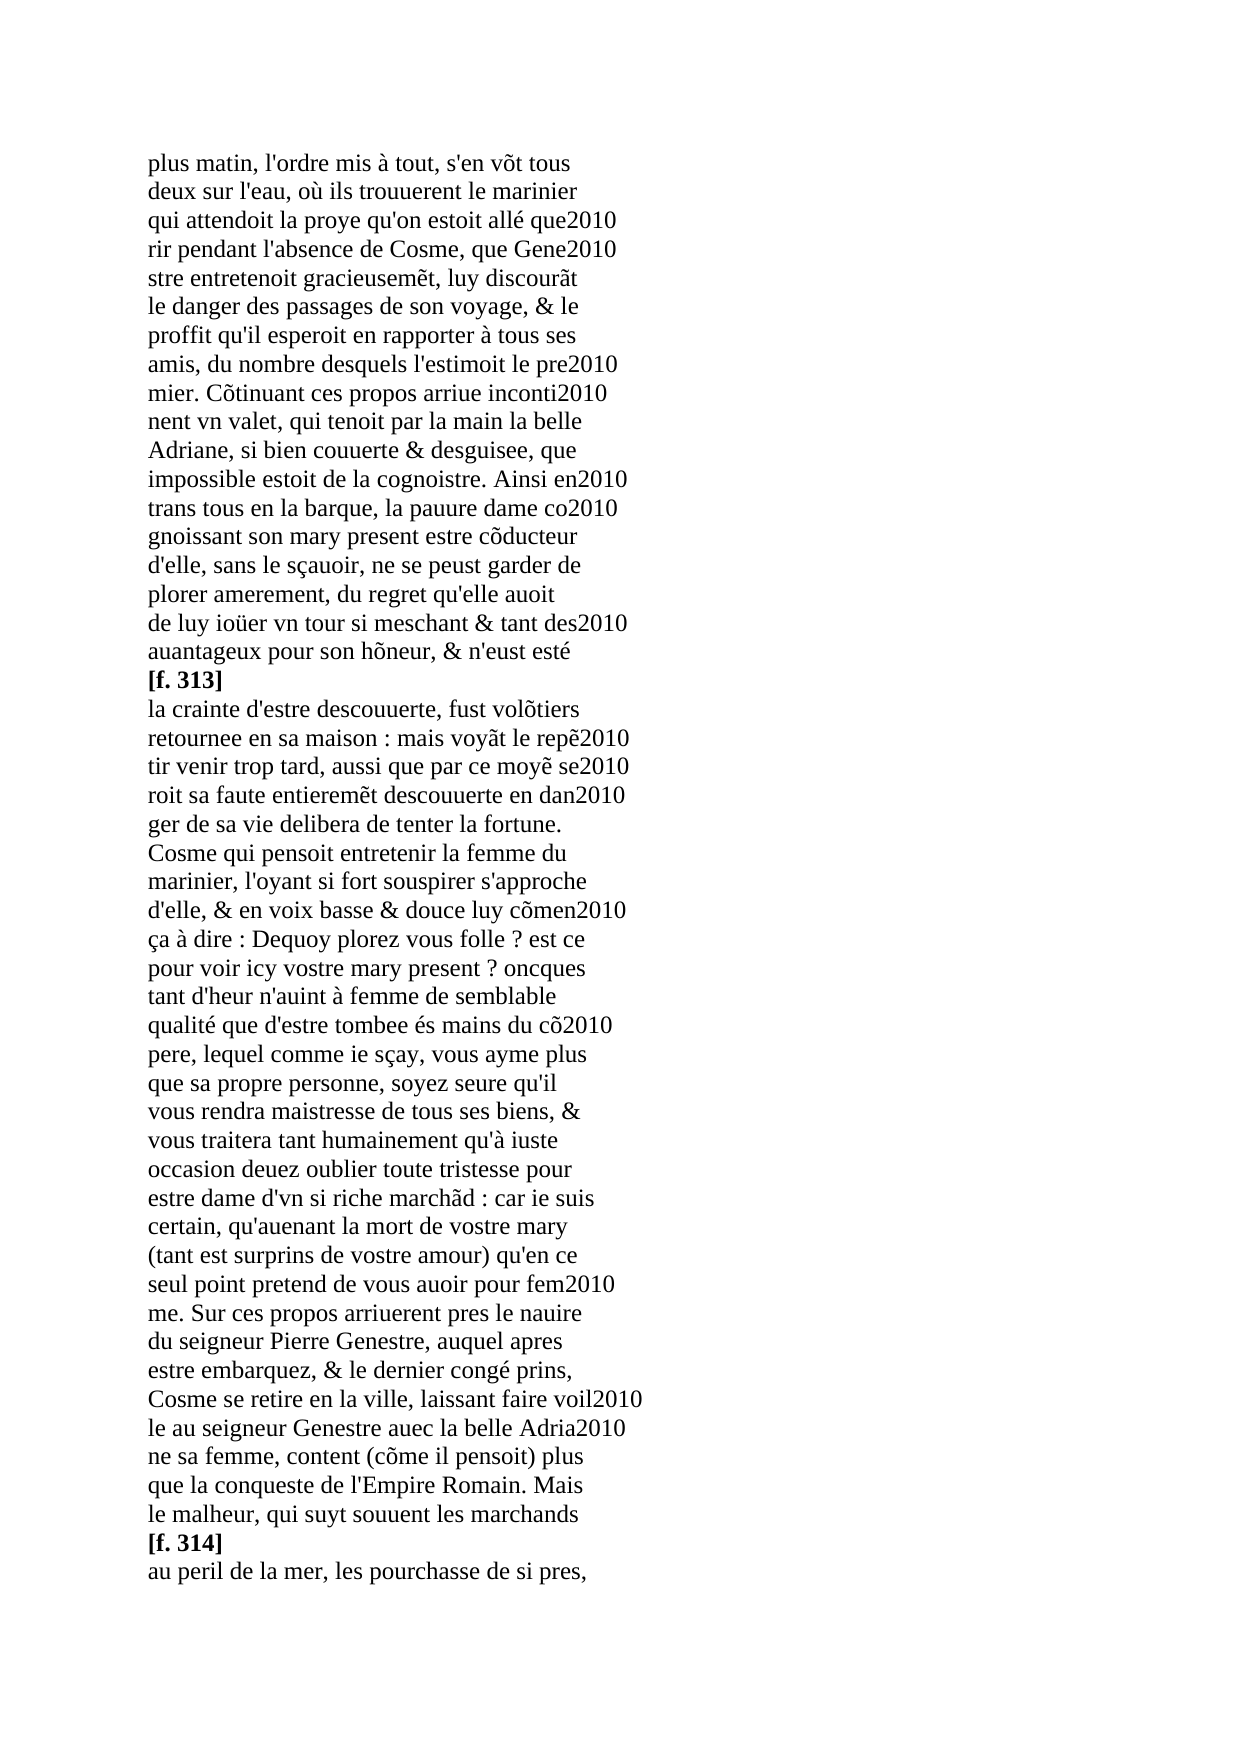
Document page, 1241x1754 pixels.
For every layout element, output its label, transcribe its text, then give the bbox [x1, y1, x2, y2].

text plus matin, l'ordre mis à tout, s'en võt tous deux sur l'eau, où ils trouuerent le marinier qui attendoit la proye qu'on estoit allé que2010 rir pendant l'absence de Cosme, que Gene2010 stre entretenoit gracieusemẽt, luy discourãt le danger des passages de son voyage, & le proffit qu'il esperoit en rapporter à tous ses amis, du nombre desquels l'estimoit le pre2010 mier. Cõtinuant ces propos arriue inconti2010 nent vn valet, qui tenoit par la main la belle Adriane, si bien couuerte & desguisee, que impossible estoit de la cognoistre. Ainsi en2010 trans tous en la barque, la pauure dame co2010 gnoissant son mary present estre cõducteur d'elle, sans le sçauoir, ne se peust garder de plorer amerement, du regret qu'elle auoit de luy ioüer vn tour si meschant & tant des2010 auantageux pour son hõneur, & n'eust esté [f. 313] la crainte d'estre descouuerte, fust volõtiers retournee en sa maison : mais voyãt le repẽ2010 tir venir trop tard, aussi que par ce moyẽ se2010 roit sa faute entieremẽt descouuerte en dan2010 ger de sa vie delibera de tenter la fortune. Cosme qui pensoit entretenir la femme du marinier, l'oyant si fort souspirer s'approche d'elle, & en voix basse & douce luy cõmen2010 ça à dire : Dequoy plorez vous folle ? est ce pour voir icy vostre mary present ? oncques tant d'heur n'auint à femme de semblable qualité que d'estre tombee és mains du cõ2010 pere, lequel comme ie sçay, vous ayme plus que sa propre personne, soyez seure qu'il vous rendra maistresse de tous ses biens, & vous traitera tant humainement qu'à iuste occasion deuez oublier toute tristesse pour estre dame d'vn si riche marchãd : car ie suis certain, qu'auenant la mort de vostre mary (tant est surprins de vostre amour) qu'en ce seul point pretend de vous auoir pour fem2010 me. Sur ces propos arriuerent pres le nauire du seigneur Pierre Genestre, auquel apres estre embarquez, & le dernier congé prins, Cosme se retire en la ville, laissant faire voil2010 le au seigneur Genestre auec la belle Adria2010 ne sa femme, content (cõme il pensoit) plus que la conqueste de l'Empire Romain. Mais le malheur, qui suyt souuent les marchands [f. 314] au peril de la mer, les pourchasse de si pres, [148, 148, 1093, 1585]
